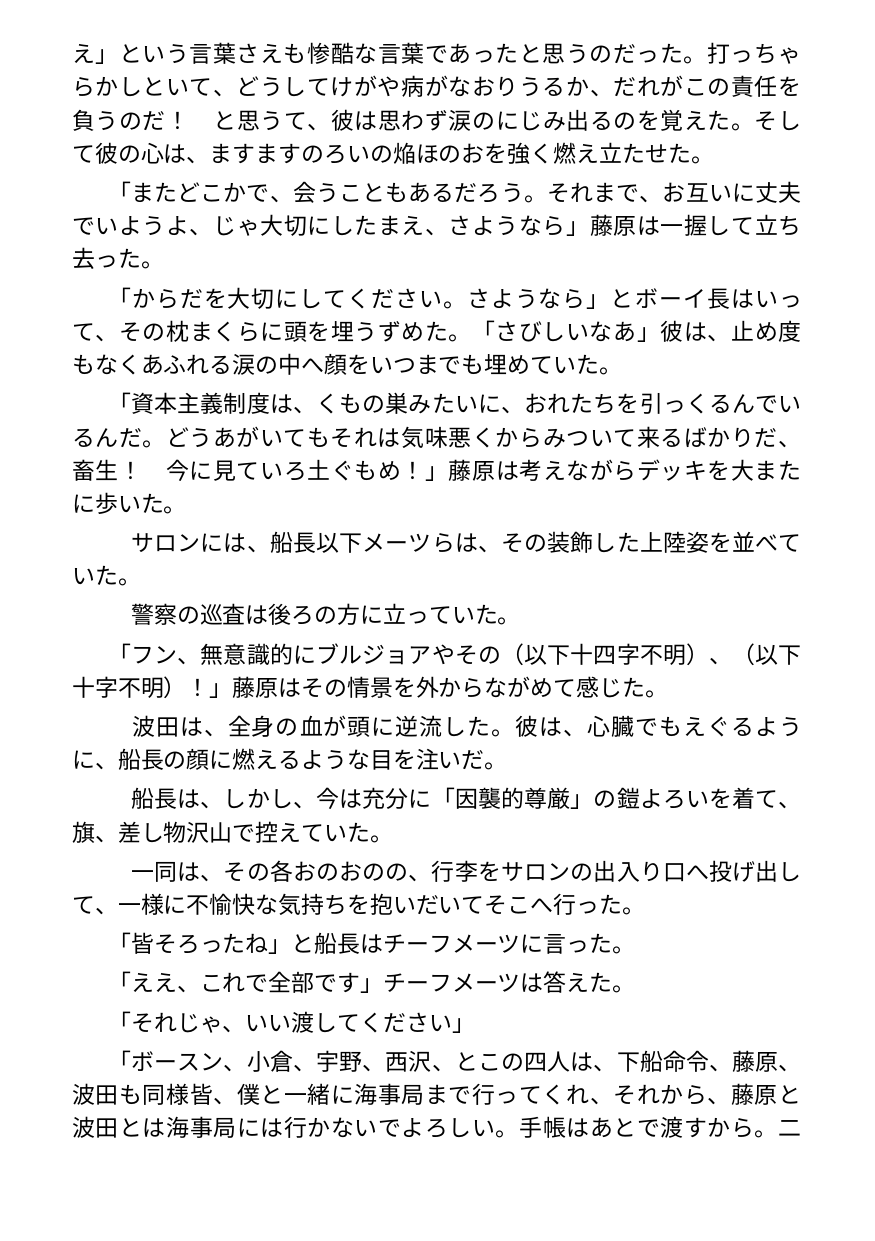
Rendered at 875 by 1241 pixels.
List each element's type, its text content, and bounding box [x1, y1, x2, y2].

text 「資本主義制度は、くもの巣みたいに、おれたちを引っくるんでいるんだ。どうあがいてもそれは気味悪くからみついて来るばかりだ、畜生！ 今に見ていろ土ぐもめ！」藤原は考えながらデッキを大またに歩いた。 [72, 386, 802, 519]
text 「ええ、これで全部です」チーフメーツは答えた。 [72, 965, 802, 998]
text 「フン、無意識的にブルジョアやその（以下十四字不明）、（以下十字不明）！」藤原はその情景を外からながめて感じた。 [72, 637, 802, 703]
text 波田は、全身の血が頭に逆流した。彼は、心臓でもえぐるように、船長の顔に燃えるような目を注いだ。 [72, 709, 802, 775]
text 一同は、その各おのおのの、行李をサロンの出入り口へ投げ出して、一様に不愉快な気持ちを抱いだいてそこへ行った。 [72, 854, 802, 920]
text 「ボースン、小倉、宇野、西沢、とこの四人は、下船命令、藤原、波田も同様皆、僕と一緒に海事局まで行ってくれ、それから、藤原と波田とは海事局には行かないでよろしい。手帳はあとで渡すから。二 [72, 1044, 802, 1143]
text 船長は、しかし、今は充分に「因襲的尊厳」の鎧よろいを着て、旗、差し物沢山で控えていた。 [72, 781, 802, 848]
text 警察の巡査は後ろの方に立っていた。 [72, 597, 802, 631]
text え」という言葉さえも惨酷な言葉であったと思うのだった。打っちゃらかしといて、どうしてけがや病がなおりうるか、だれがこの責任を負うのだ！ と思うて、彼は思わず涙のにじみ出るのを覚えた。そして彼の心は、ますますのろいの焔ほのおを強く燃え立たせた。 [72, 36, 802, 169]
text 「それじゃ、いい渡してください」 [72, 1004, 802, 1038]
text 「からだを大切にしてください。さようなら」とボーイ長はいって、その枕まくらに頭を埋うずめた。「さびしいなあ」彼は、止め度もなくあふれる涙の中へ顔をいつまでも埋めていた。 [72, 281, 802, 380]
text 「またどこかで、会うこともあるだろう。それまで、お互いに丈夫でいようよ、じゃ大切にしたまえ、さようなら」藤原は一握して立ち去った。 [72, 175, 802, 274]
text 「皆そろったね」と船長はチーフメーツに言った。 [72, 926, 802, 959]
text サロンには、船長以下メーツらは、その装飾した上陸姿を並べていた。 [72, 525, 802, 591]
